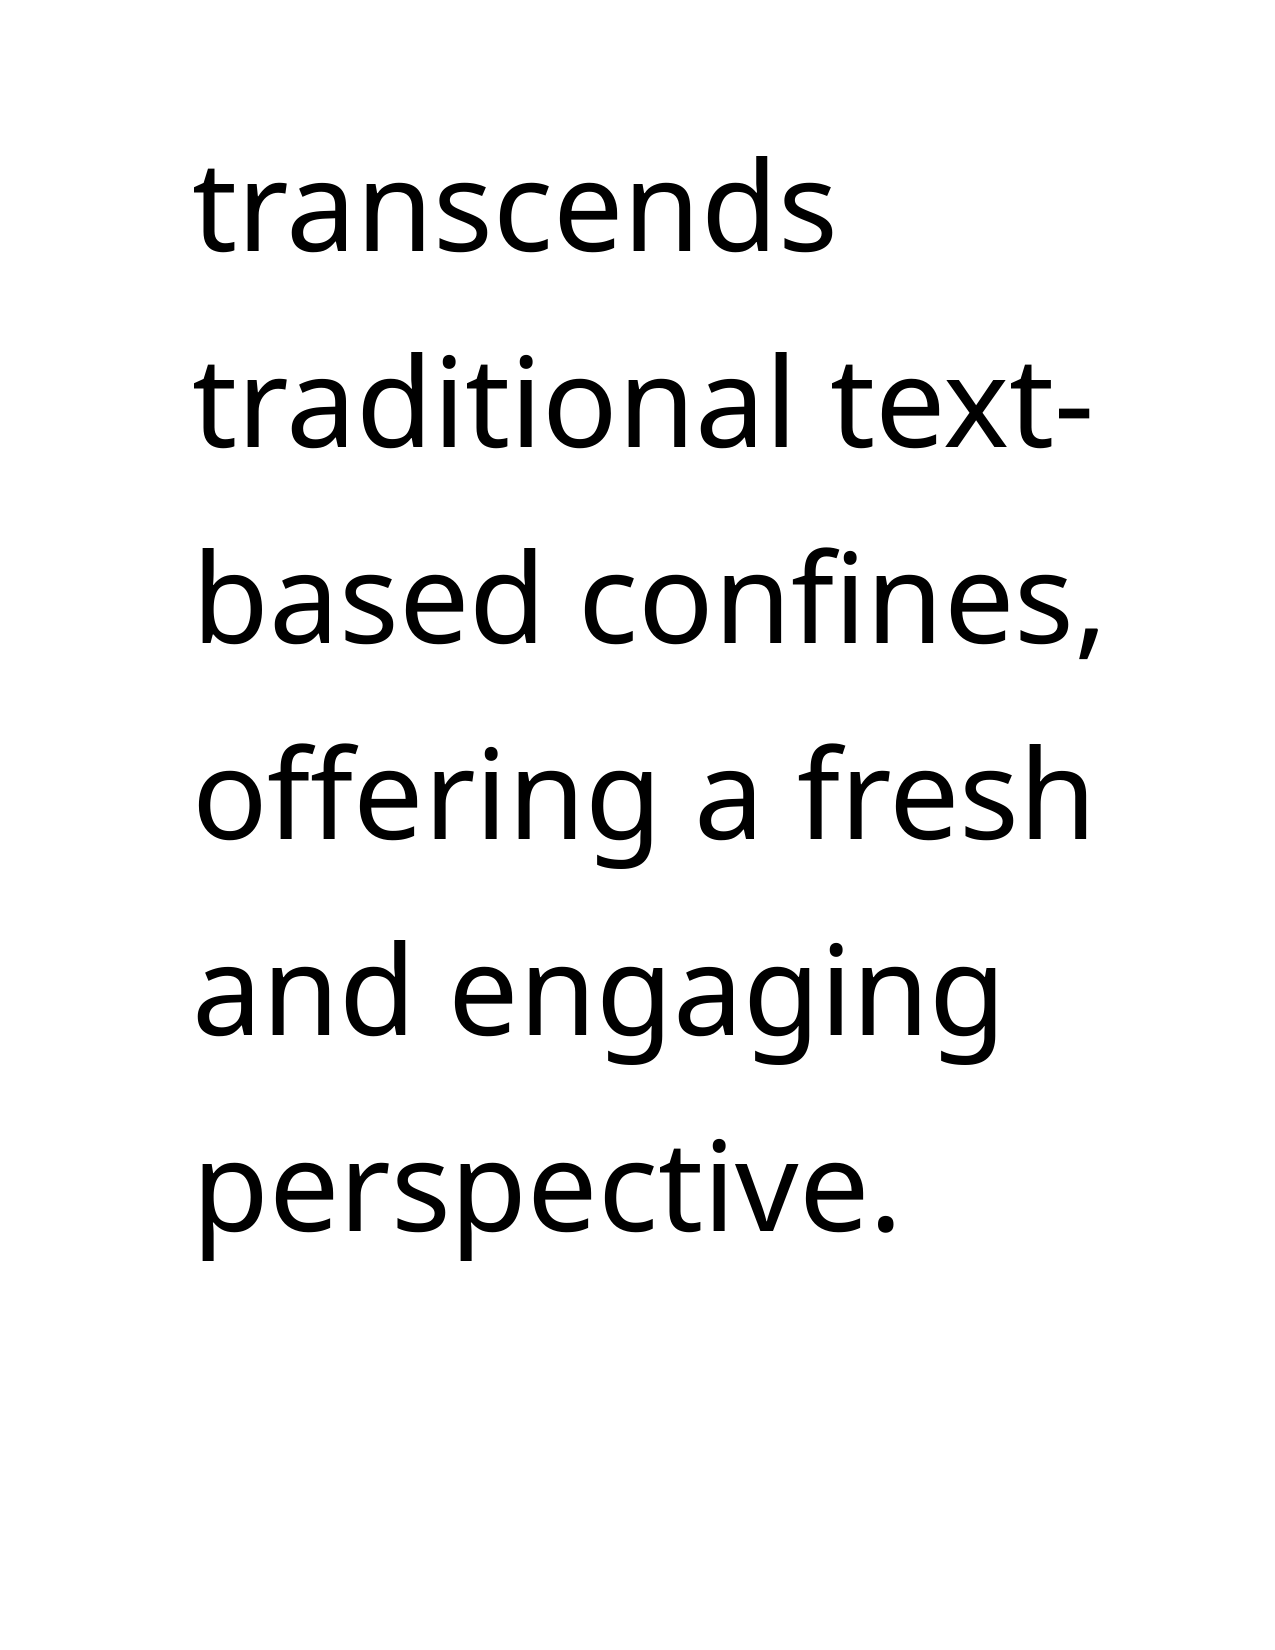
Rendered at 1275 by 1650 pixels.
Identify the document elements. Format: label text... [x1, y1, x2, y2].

list transcends traditional text-based confines, offering a fresh and engaging perspective. [162, 118, 1157, 1268]
